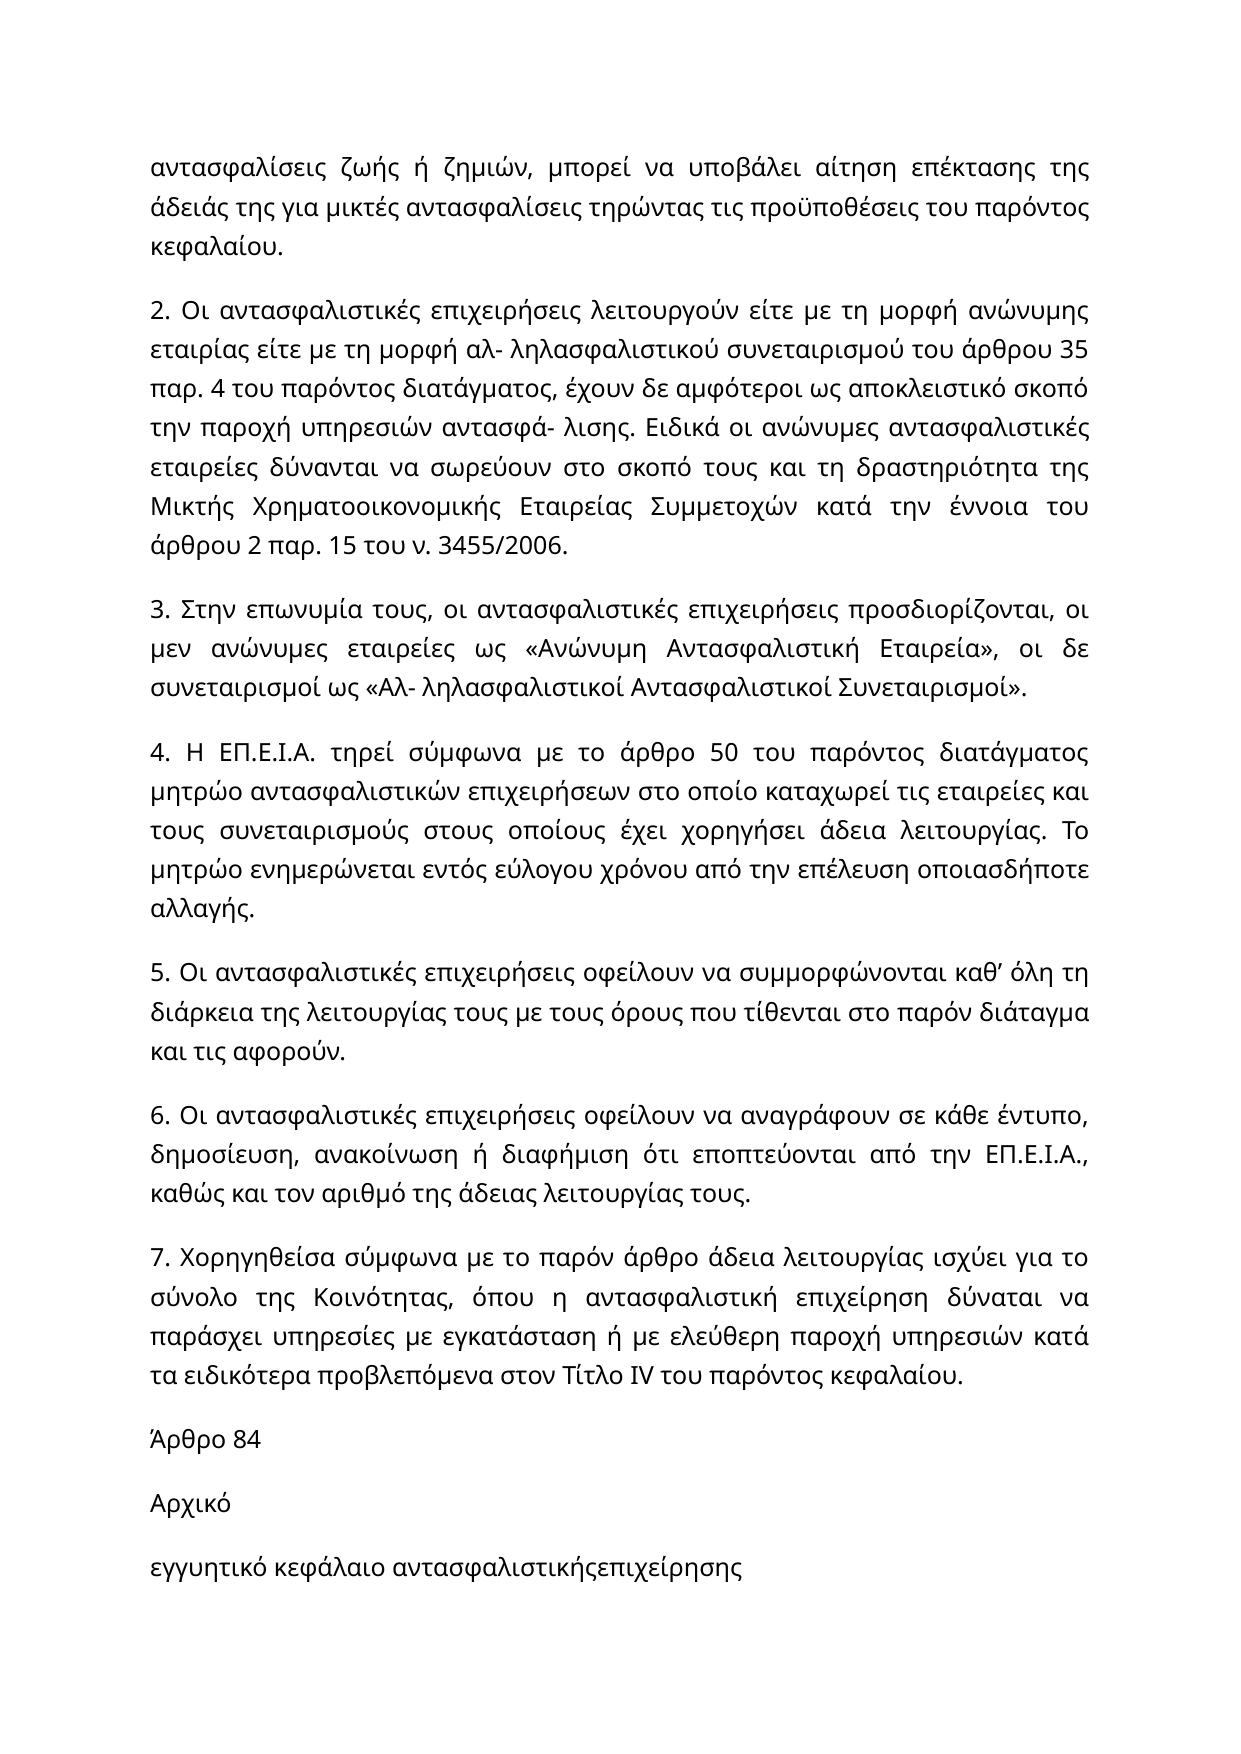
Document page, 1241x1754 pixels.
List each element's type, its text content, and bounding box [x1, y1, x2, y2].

text Άρθρο 84 [150, 1422, 1090, 1456]
text Aρχικό [150, 1486, 1090, 1520]
text 3. Στην επωνυμία τους, οι αντασφαλιστικές επιχειρήσεις προσδιορίζονται, οι μεν ανώνυμες εταιρείες ως «Ανώνυμη Αντασφαλιστική Εταιρεία», οι δε συνεταιρισμοί ως «Αλ- ληλασφαλιστικοί Αντασφαλιστικοί Συνεταιρισμοί». [150, 592, 1090, 704]
text 4. Η ΕΠ.Ε.Ι.Α. τηρεί σύμφωνα με το άρθρο 50 του παρόντος διατάγματος μητρώο αντασφαλιστικών επιχειρήσεων στο οποίο καταχωρεί τις εταιρείες και τους συνεταιρισμούς στους οποίους έχει χορηγήσει άδεια λειτουργίας. Το μητρώο ενημερώνεται εντός εύλογου χρόνου από την επέλευση οποιασδήποτε αλλαγής. [150, 734, 1090, 925]
text εγγυητικό κεφάλαιο αντασφαλιστικήςεπιχείρησης [150, 1550, 1090, 1584]
text 5. Οι αντασφαλιστικές επιχειρήσεις οφείλουν να συμμορφώνονται καθ’ όλη τη διάρκεια της λειτουργίας τους με τους όρους που τίθενται στο παρόν διάταγμα και τις αφορούν. [150, 955, 1090, 1067]
text 2. Οι αντασφαλιστικές επιχειρήσεις λειτουργούν είτε με τη μορφή ανώνυμης εταιρίας είτε με τη μορφή αλ- ληλασφαλιστικού συνεταιρισμού του άρθρου 35 παρ. 4 του παρόντος διατάγματος, έχουν δε αμφότεροι ως αποκλειστικό σκοπό την παροχή υπηρεσιών αντασφά- λισης. Ειδικά οι ανώνυμες αντασφαλιστικές εταιρείες δύνανται να σωρεύουν στο σκοπό τους και τη δραστηριότητα της Μικτής Χρηματοοικονομικής Εταιρείας Συμμετοχών κατά την έννοια του άρθρου 2 παρ. 15 του ν. 3455/2006. [150, 292, 1090, 562]
text 6. Οι αντασφαλιστικές επιχειρήσεις οφείλουν να αναγράφουν σε κάθε έντυπο, δημοσίευση, ανακοίνωση ή διαφήμιση ότι εποπτεύονται από την ΕΠ.Ε.Ι.Α., καθώς και τον αριθμό της άδειας λειτουργίας τους. [150, 1097, 1090, 1210]
text αντασφαλίσεις ζωής ή ζημιών, μπορεί να υποβάλει αίτηση επέκτασης της άδειάς της για μικτές αντασφαλίσεις τηρώντας τις προϋποθέσεις του παρόντος κεφαλαίου. [150, 150, 1090, 262]
text 7. Χορηγηθείσα σύμφωνα με το παρόν άρθρο άδεια λειτουργίας ισχύει για το σύνολο της Κοινότητας, όπου η αντασφαλιστική επιχείρηση δύναται να παράσχει υπηρεσίες με εγκατάσταση ή με ελεύθερη παροχή υπηρεσιών κατά τα ειδικότερα προβλεπόμενα στον Τίτλο IV του παρόντος κεφαλαίου. [150, 1240, 1090, 1392]
